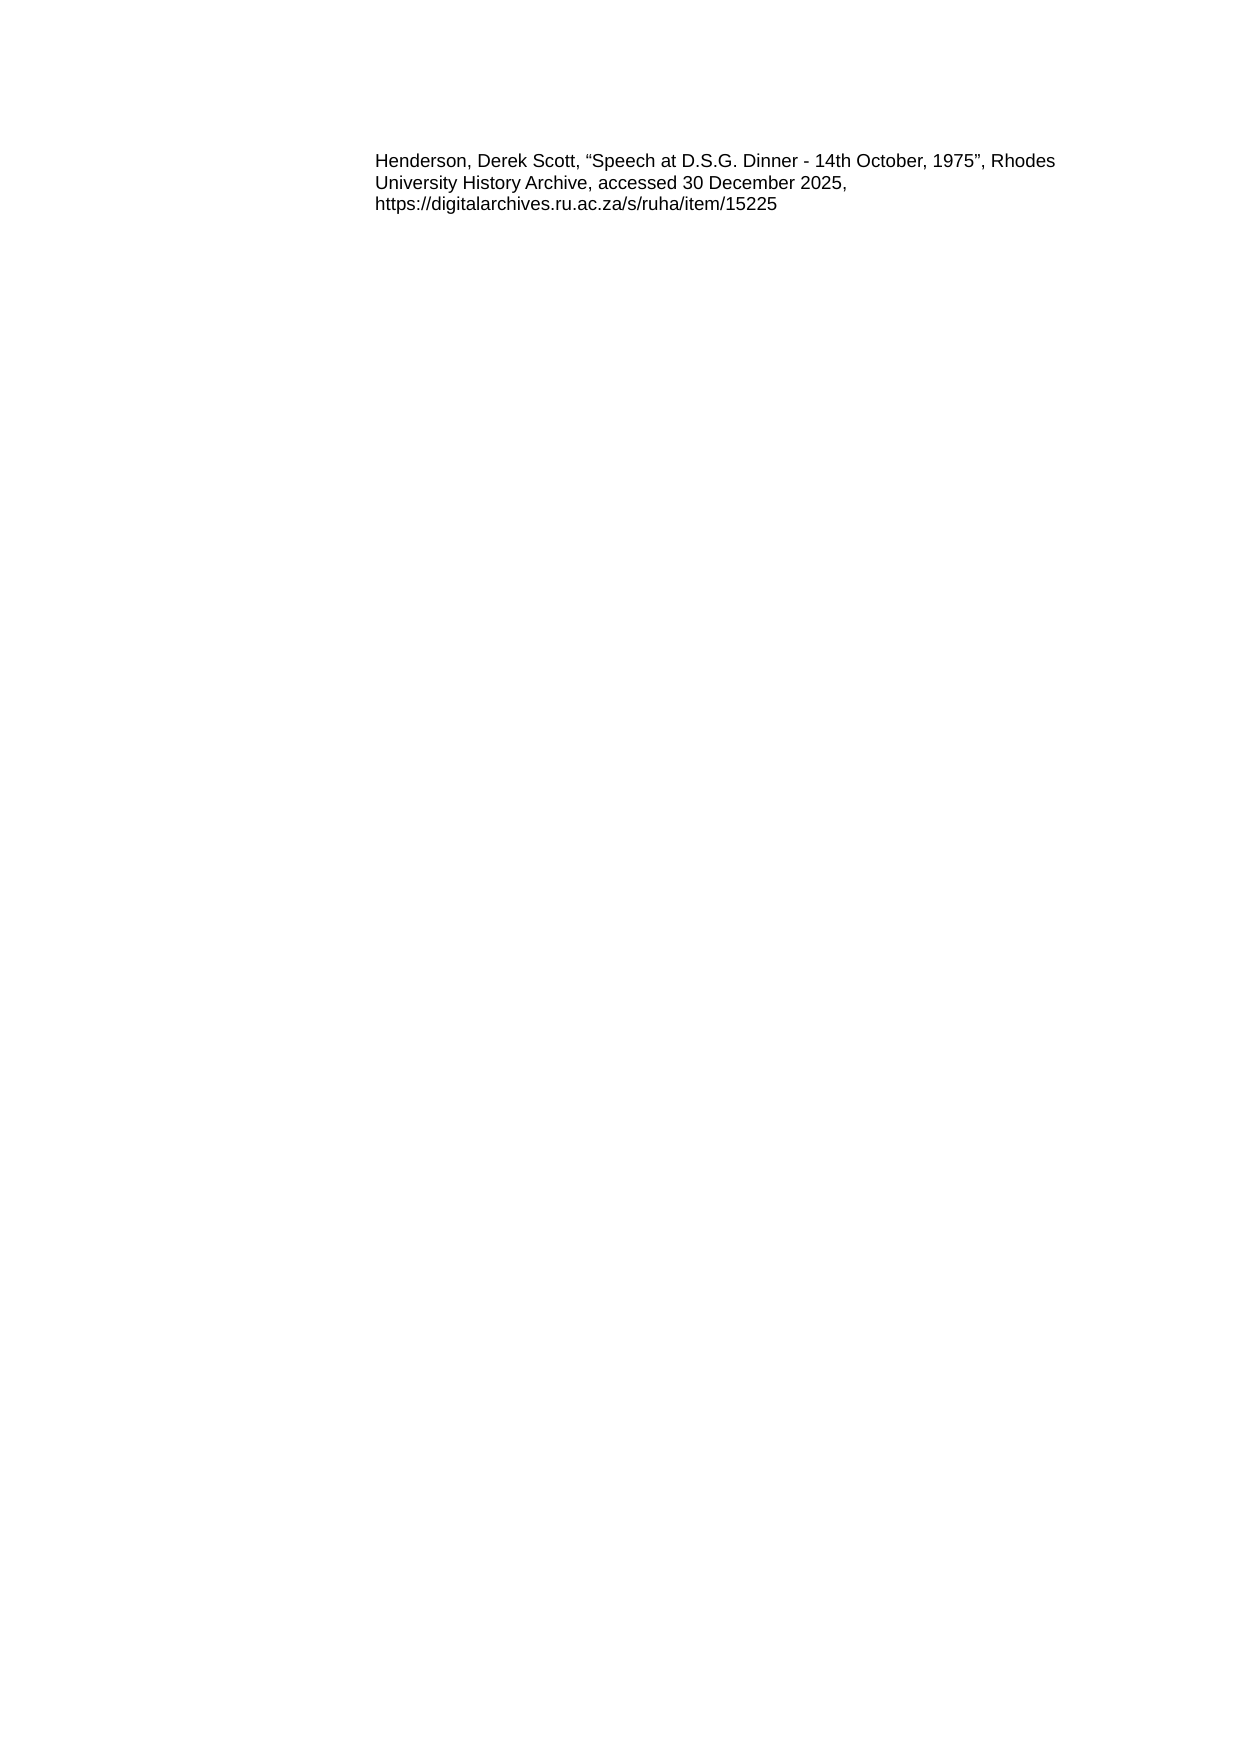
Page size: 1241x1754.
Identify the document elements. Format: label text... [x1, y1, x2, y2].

text Henderson, Derek Scott, “Speech at D.S.G. Dinner - 14th October, 1975”, Rhodes University History Archive, accessed 30 December 2025, https://digitalarchives.ru.ac.za/s/ruha/item/15225 [375, 150, 1090, 215]
